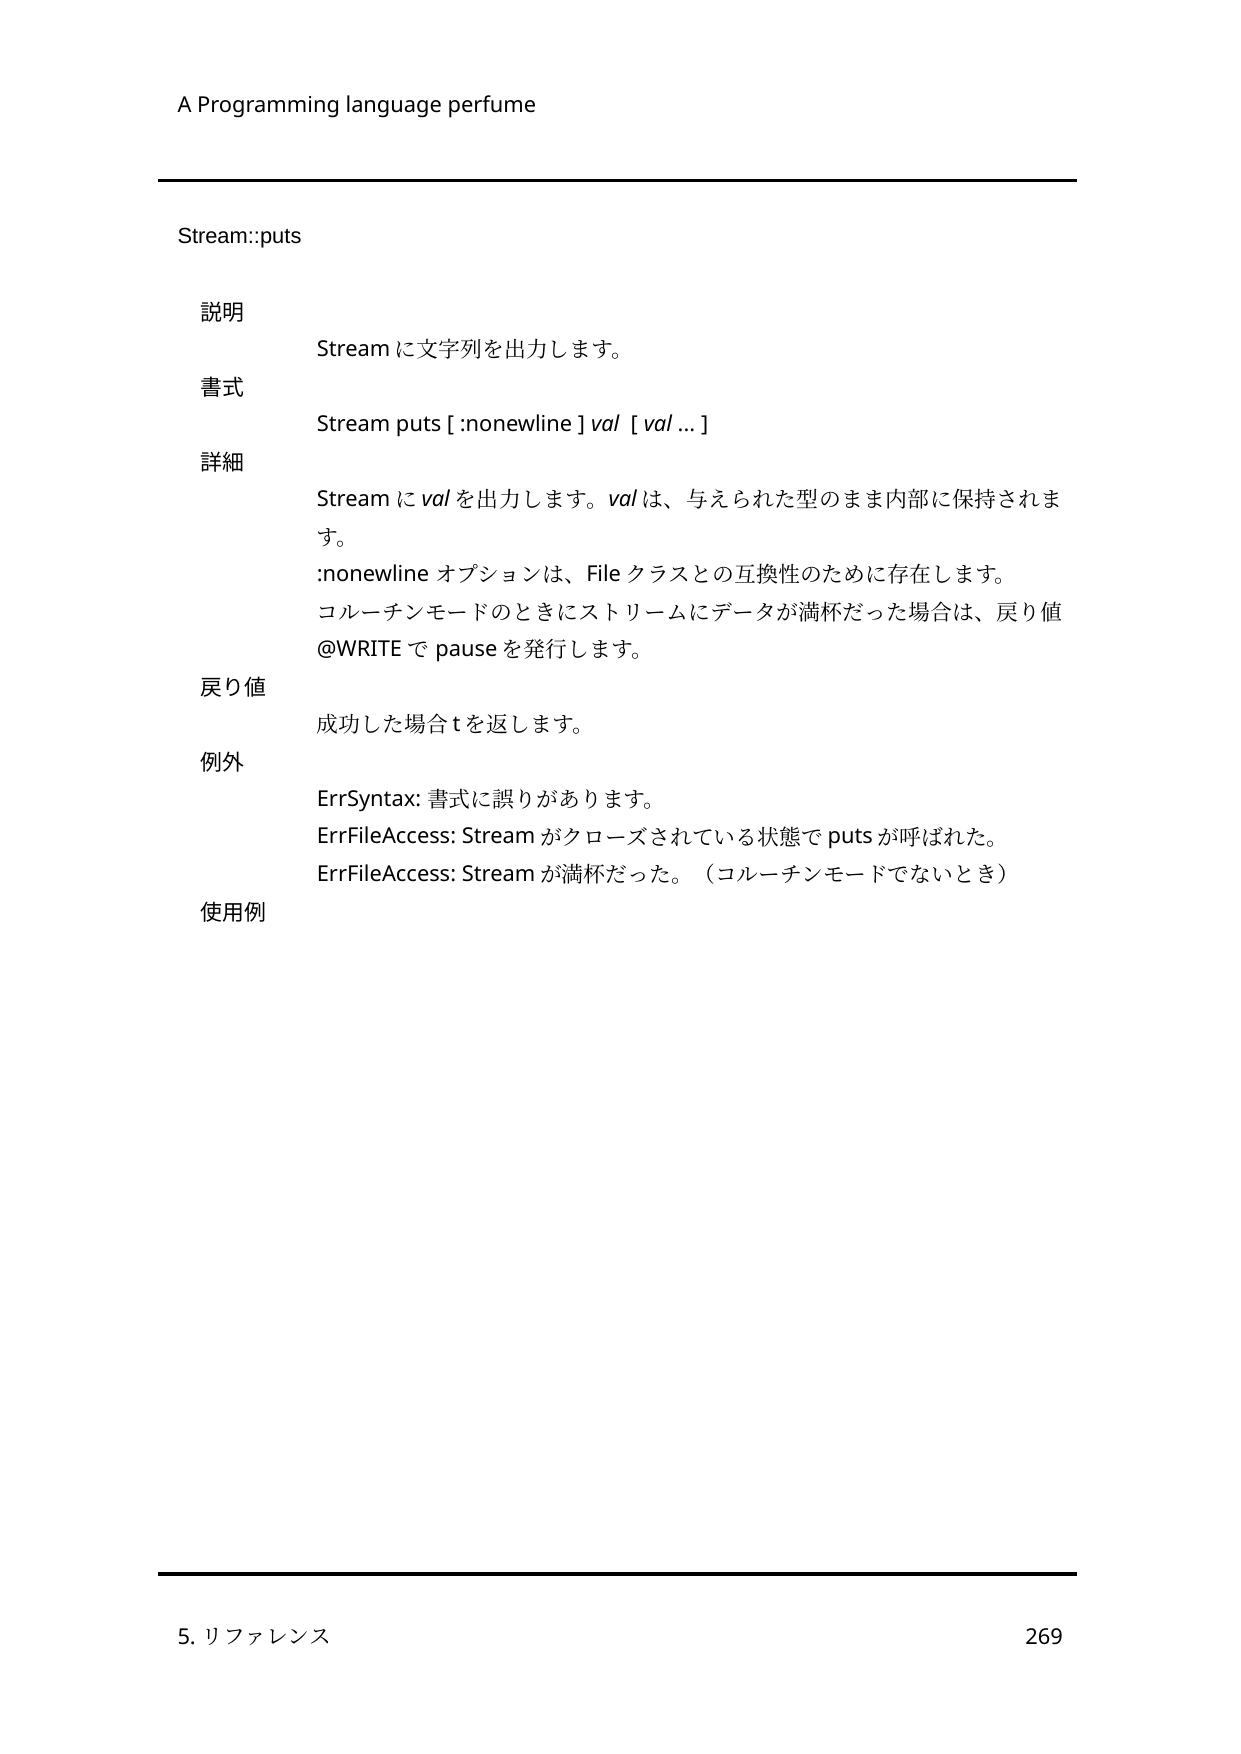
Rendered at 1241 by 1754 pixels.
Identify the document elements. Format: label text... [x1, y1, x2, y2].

table_cell Stream puts [ :nonewline ] val [ val ... ] [317, 367, 1063, 442]
table_cell 成功した場合tを返します。 [317, 667, 1063, 742]
table_cell 例外 [200, 742, 317, 892]
subtitle Stream::puts [177, 217, 1063, 254]
table_cell 詳細 [200, 442, 317, 667]
table_cell 使用例 [200, 892, 317, 967]
table_cell Streamにvalを出力します。valは、与えられた型のまま内部に保持されます。 :nonewline オプションは、Fileクラスとの互換性のために存在します。 コルーチンモードのときにストリームにデータが満杯だった場合は、戻り値 @WRITE で pauseを発行します。 [317, 442, 1063, 667]
table_cell 書式 [200, 367, 317, 442]
table_cell 戻り値 [200, 667, 317, 742]
table_cell [317, 892, 1063, 967]
table_cell ErrSyntax: 書式に誤りがあります。 ErrFileAccess: Streamがクローズされている状態でputsが呼ばれた。 ErrFileAccess: Streamが満杯だった。（コルーチンモードでないとき） [317, 742, 1063, 892]
table_header 説明 [200, 292, 317, 367]
table_header Streamに文字列を出力します。 [317, 292, 1063, 367]
